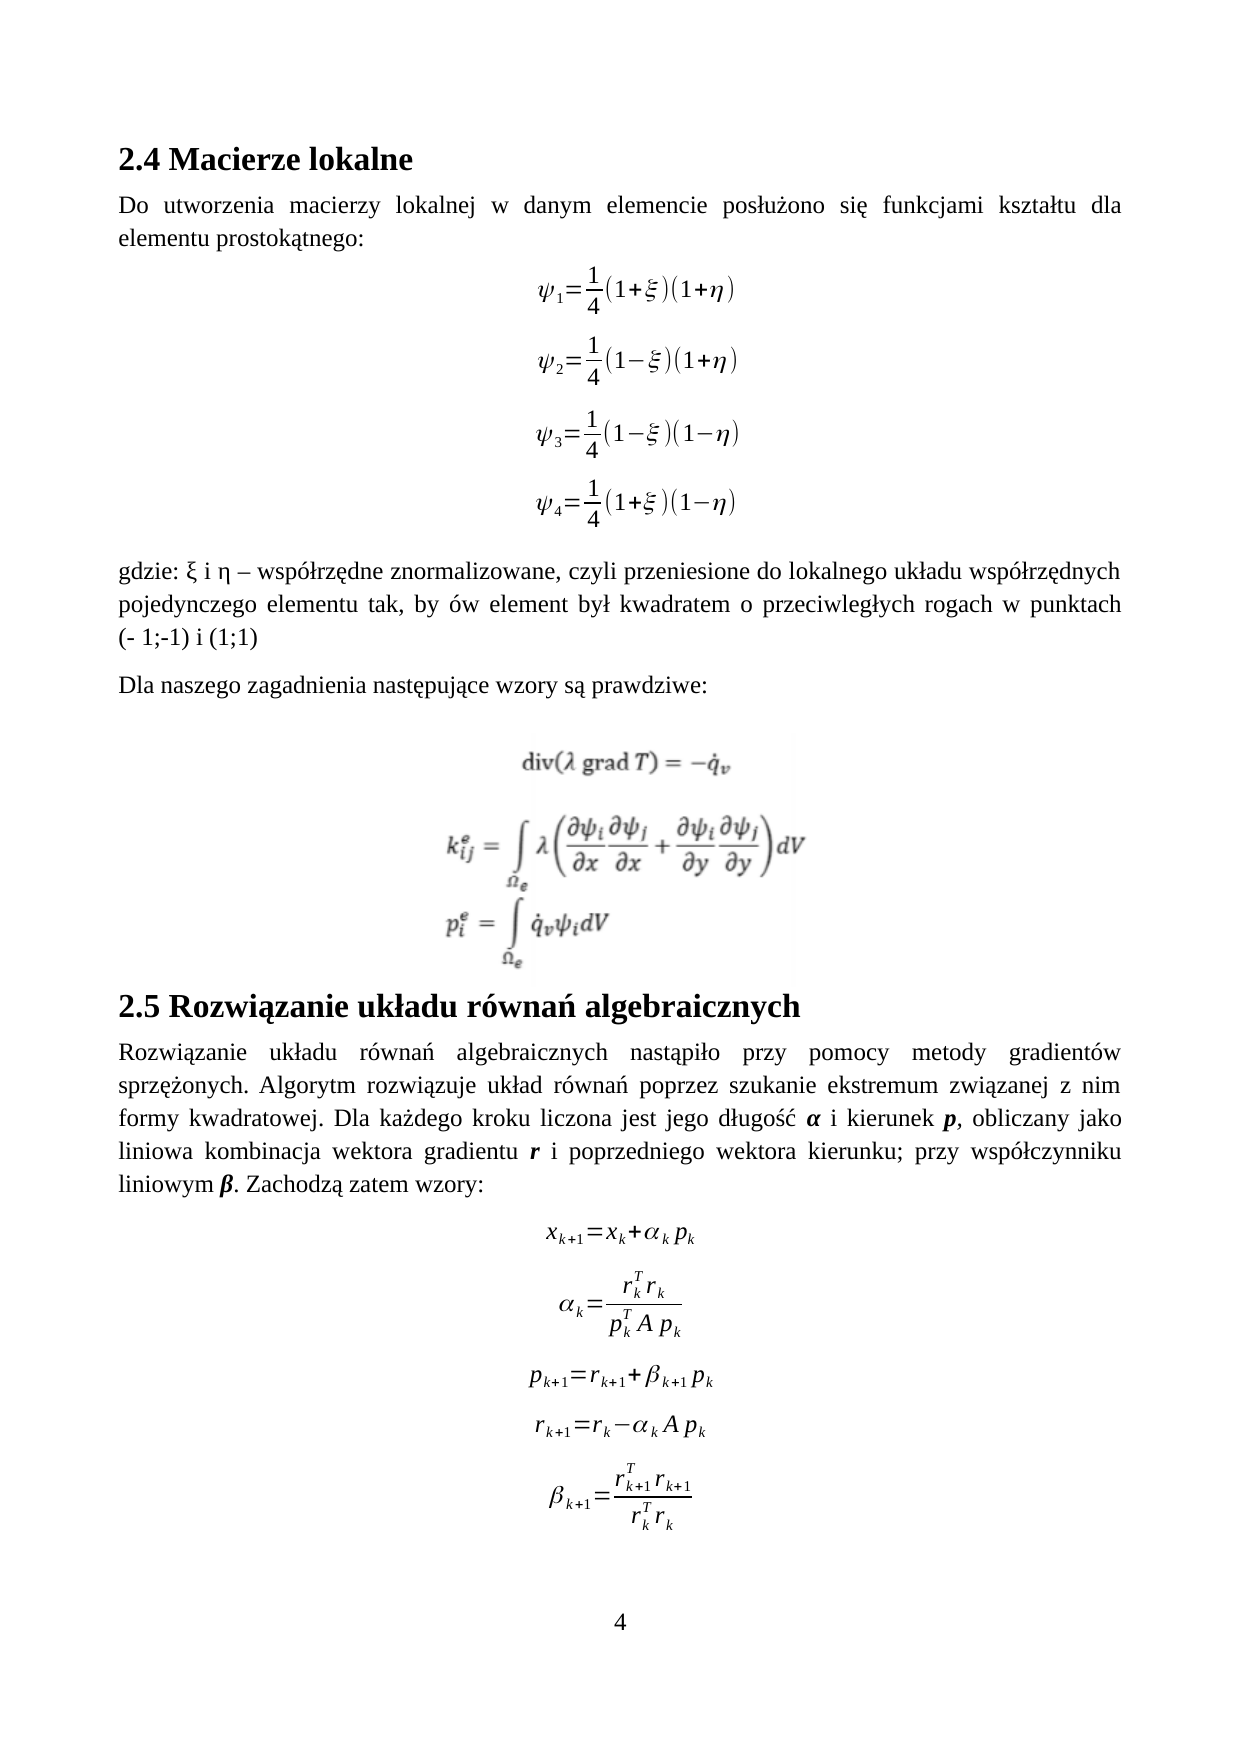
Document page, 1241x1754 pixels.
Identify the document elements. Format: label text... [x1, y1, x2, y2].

picture [390, 733, 864, 987]
text Do utworzenia macierzy lokalnej w danym elemencie posłużono się funkcjami kształtu dla elementu prostokątnego: [118, 190, 1122, 252]
text Dla naszego zagadnienia następujące wzory są prawdziwe: [118, 670, 1122, 699]
text gdzie: ξ i η – współrzędne znormalizowane, czyli przeniesione do lokalnego układu współrzędnych pojedynczego elementu tak, by ów element był kwadratem o przeciwległych rogach w punktach (- 1;-1) i (1;1) [118, 556, 1122, 651]
subtitle 2.4 Macierze lokalne [118, 139, 1122, 178]
text Rozwiązanie układu równań algebraicznych nastąpiło przy pomocy metody gradientów sprzężonych. Algorytm rozwiązuje układ równań poprzez szukanie ekstremum związanej z nim formy kwadratowej. Dla każdego kroku liczona jest jego długość α i kierunek p, obliczany jako liniowa kombinacja wektora gradientu r i poprzedniego wektora kierunku; przy współczynniku liniowym β. Zachodzą zatem wzory: [118, 1037, 1122, 1198]
subtitle 2.5 Rozwiązanie układu równań algebraicznych [118, 987, 1122, 1025]
